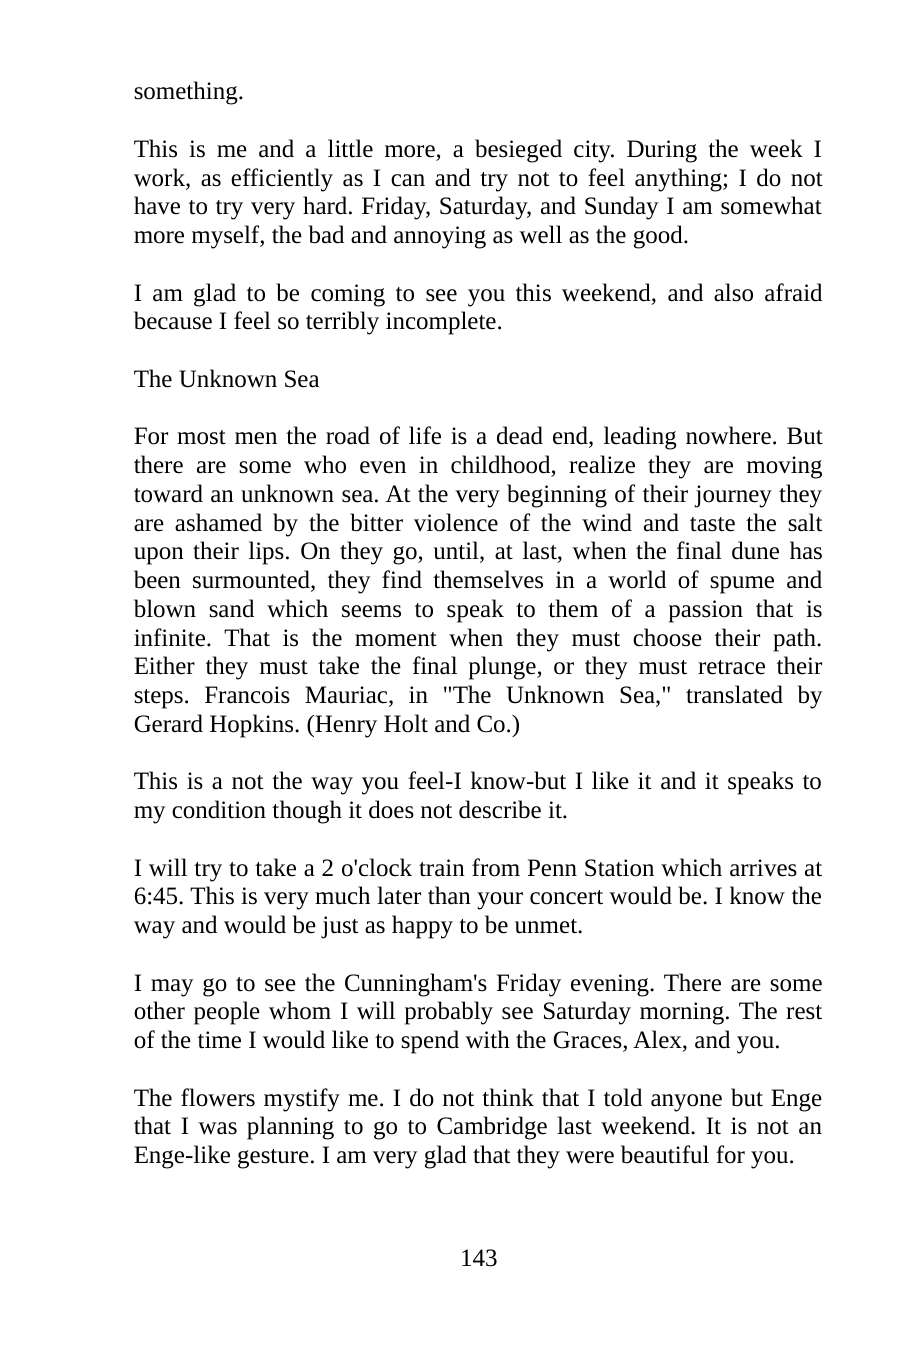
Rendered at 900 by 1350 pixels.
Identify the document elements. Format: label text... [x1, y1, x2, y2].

text For most men the road of life is a dead end, leading nowhere. But there are some who even in childhood, realize they are moving toward an unknown sea. At the very beginning of their journey they are ashamed by the bitter violence of the wind and taste the salt upon their lips. On they go, until, at last, when the final dune has been surmounted, they find themselves in a world of spume and blown sand which seems to speak to them of a passion that is infinite. That is the moment when they must choose their path. Either they must take the final plunge, or they must retrace their steps. Francois Mauriac, in "The Unknown Sea," translated by Gerard Hopkins. (Henry Holt and Co.) [133, 421, 823, 738]
text I may go to see the Cunningham's Friday evening. There are some other people whom I will probably see Saturday morning. The rest of the time I would like to spend with the Graces, Alex, and you. [133, 968, 823, 1054]
text I will try to take a 2 o'clock train from Penn Station which arrives at 6:45. This is very much later than your concert would be. I know the way and would be just as happy to be unmet. [133, 853, 823, 939]
text The flowers mystify me. I do not think that I told anyone but Enge that I was planning to go to Cambridge last weekend. It is not an Enge-like gesture. I am very glad that they were beautiful for you. [133, 1083, 823, 1169]
text I am glad to be coming to see you this weekend, and also afraid because I feel so terribly incomplete. [133, 278, 823, 335]
text something. [133, 76, 823, 105]
text The Unknown Sea [133, 364, 823, 393]
text This is me and a little more, a besieged city. During the week I work, as efficiently as I can and try not to feel anything; I do not have to try very hard. Friday, Saturday, and Sunday I am somewhat more myself, the bad and annoying as well as the good. [133, 134, 823, 249]
text This is a not the way you feel-I know-but I like it and it speaks to my condition though it does not describe it. [133, 766, 823, 824]
